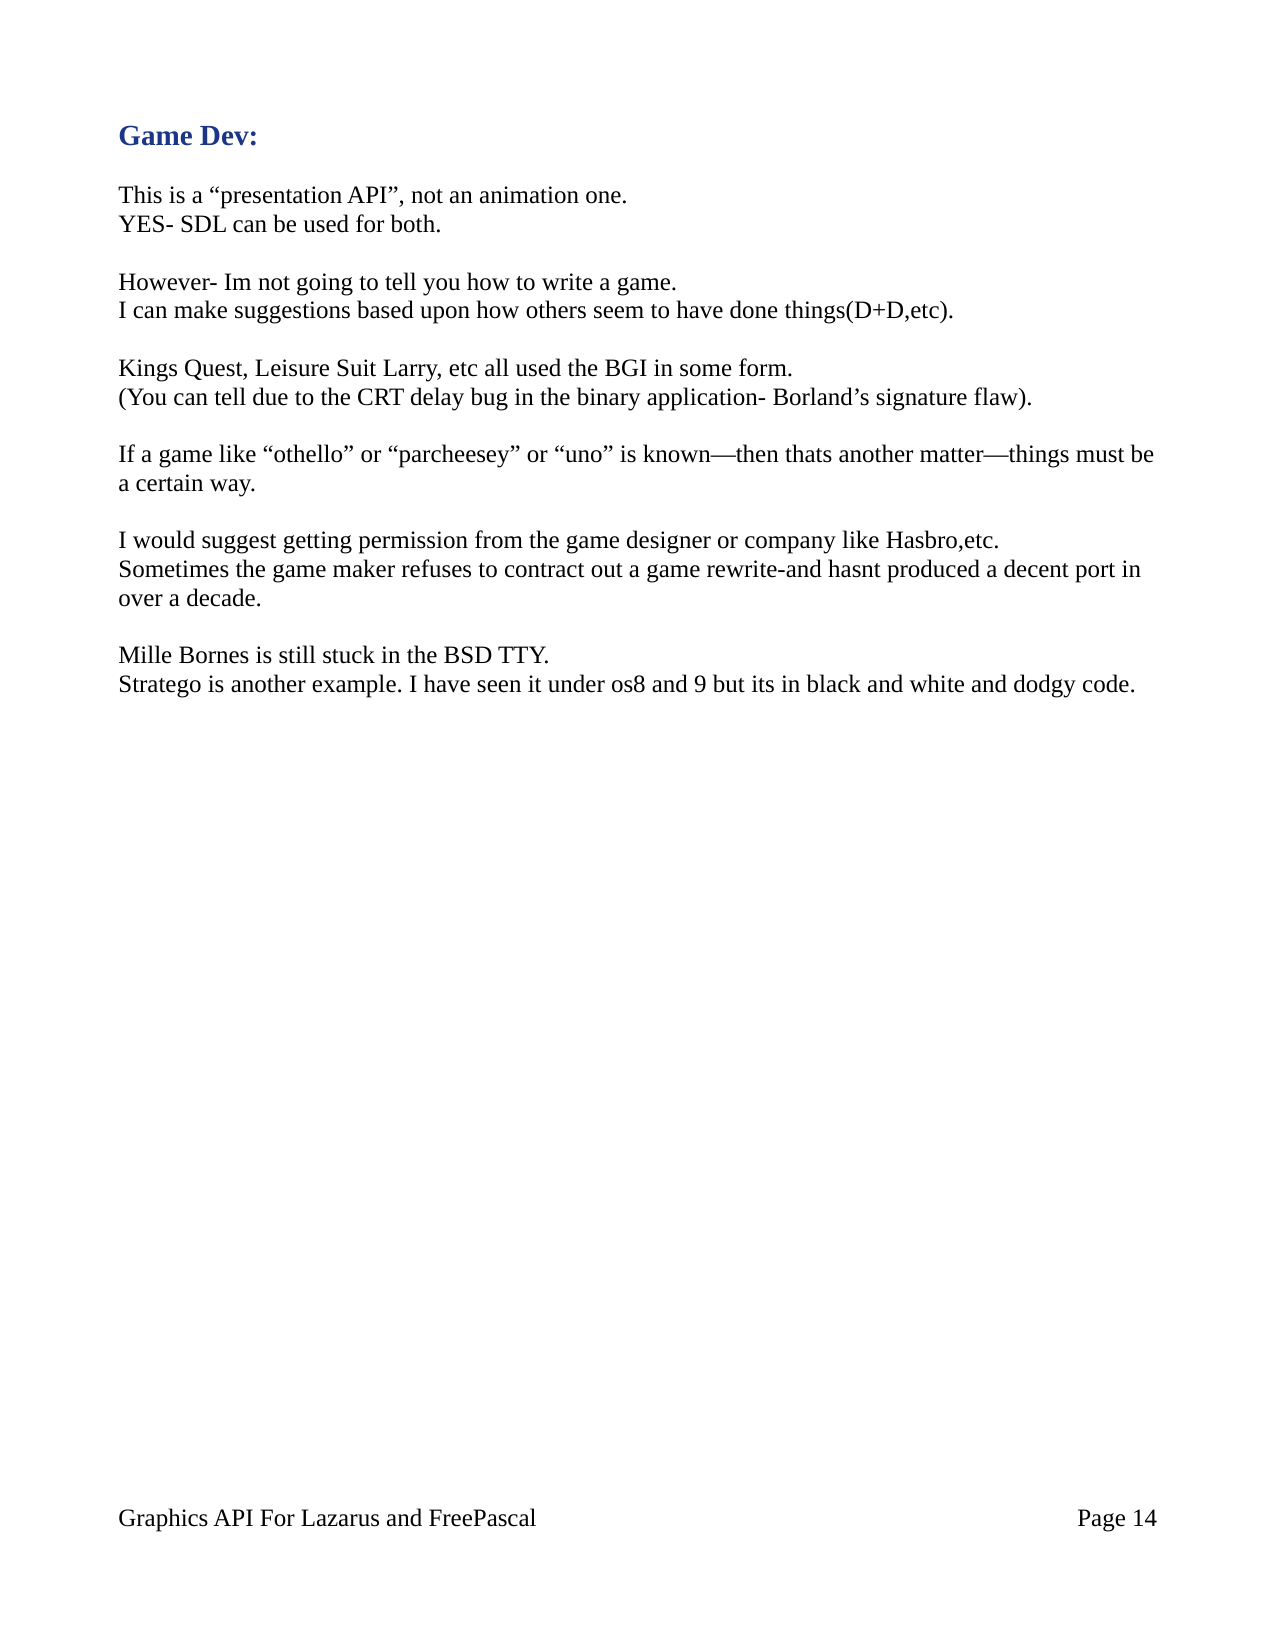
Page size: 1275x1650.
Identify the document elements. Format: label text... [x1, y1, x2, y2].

text YES- SDL can be used for both. [118, 209, 1157, 238]
text I can make suggestions based upon how others seem to have done things(D+D,etc). [118, 295, 1157, 324]
text Mille Bornes is still stuck in the BSD TTY. [118, 640, 1157, 669]
text However- Im not going to tell you how to write a game. [118, 267, 1157, 295]
text Kings Quest, Leisure Suit Larry, etc all used the BGI in some form. [118, 353, 1157, 382]
text If a game like “othello” or “parcheesey” or “uno” is known—then thats another matter—things must be a certain way. [118, 439, 1157, 497]
text This is a “presentation API”, not an animation one. [118, 180, 1157, 209]
text Game Dev: [118, 118, 1157, 152]
text (You can tell due to the CRT delay bug in the binary application- Borland’s signature flaw). [118, 382, 1157, 410]
text Sometimes the game maker refuses to contract out a game rewrite-and hasnt produced a decent port in over a decade. [118, 554, 1157, 612]
text I would suggest getting permission from the game designer or company like Hasbro,etc. [118, 525, 1157, 554]
text Stratego is another example. I have seen it under os8 and 9 but its in black and white and dodgy code. [118, 669, 1157, 698]
